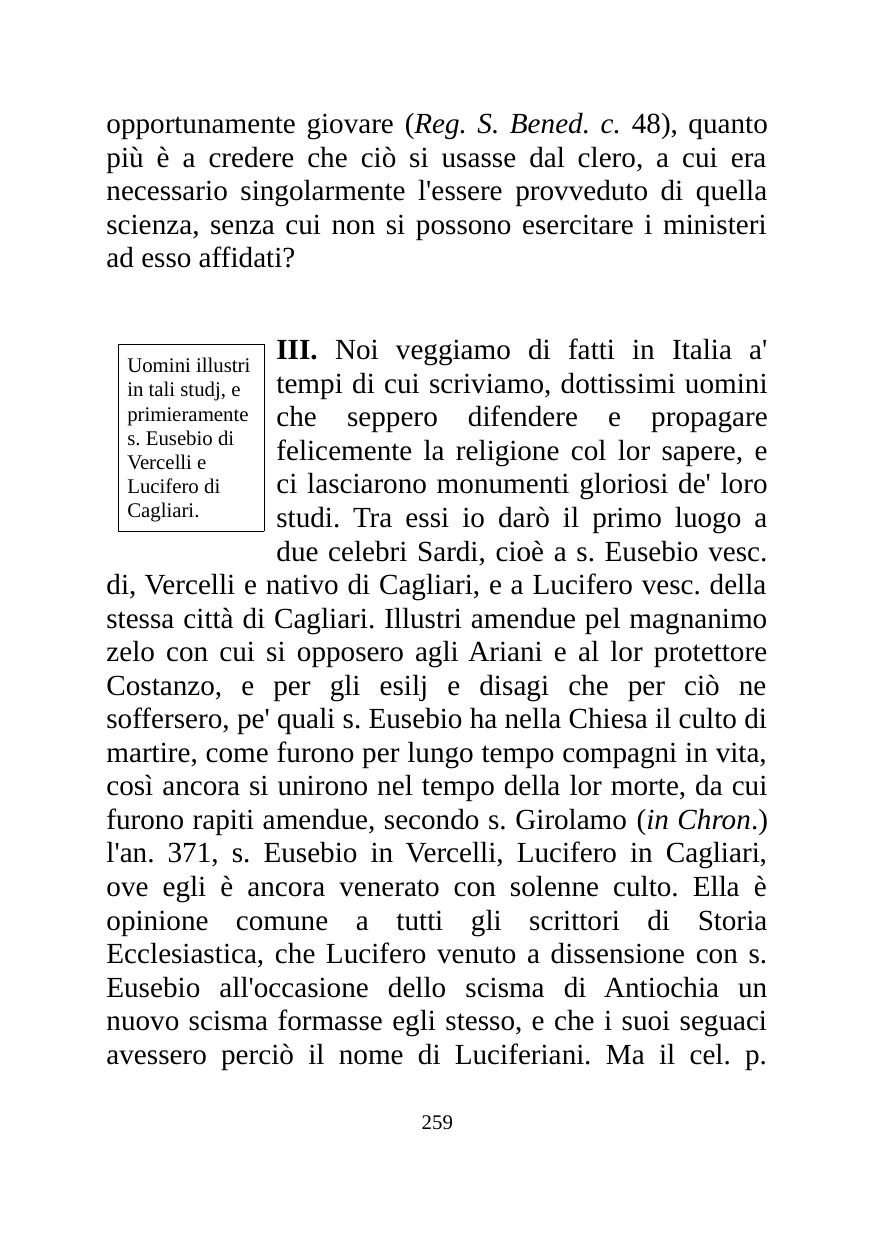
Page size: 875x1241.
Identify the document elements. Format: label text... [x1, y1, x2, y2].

text opportunamente giovare (Reg. S. Bened. c. 48), quanto più è a credere che ciò si usasse dal clero, a cui era necessario singolarmente l'essere provveduto di quella scienza, senza cui non si possono esercitare i ministeri ad esso affidati? [106, 106, 768, 274]
text III. Noi veggiamo di fatti in Italia a' tempi di cui scriviamo, dottissimi uomini che seppero difendere e propagare felicemente la religione col lor sapere, e ci lasciarono monumenti gloriosi de' loro studi. Tra essi io darò il primo luogo a due celebri Sardi, cioè a s. Eusebio vesc. di, Vercelli e nativo di Cagliari, e a Lucifero vesc. della stessa città di Cagliari. Illustri amendue pel magnanimo zelo con cui si opposero agli Ariani e al lor protettore Costanzo, e per gli esilj e disagi che per ciò ne soffersero, pe' quali s. Eusebio ha nella Chiesa il culto di martire, come furono per lungo tempo compagni in vita, così ancora si unirono nel tempo della lor morte, da cui furono rapiti amendue, secondo s. Girolamo (in Chron.) l'an. 371, s. Eusebio in Vercelli, Lucifero in Cagliari, ove egli è ancora venerato con solenne culto. Ella è opinione comune a tutti gli scrittori di Storia Ecclesiastica, che Lucifero venuto a dissensione con s. Eusebio all'occasione dello scisma di Antiochia un nuovo scisma formasse egli stesso, e che i suoi seguaci avessero perciò il nome di Luciferiani. Ma il cel. p. [106, 332, 768, 1070]
text Uomini illustri in tali studj, e primieramente s. Eusebio di Vercelli e Lucifero di Cagliari. [127, 353, 255, 522]
